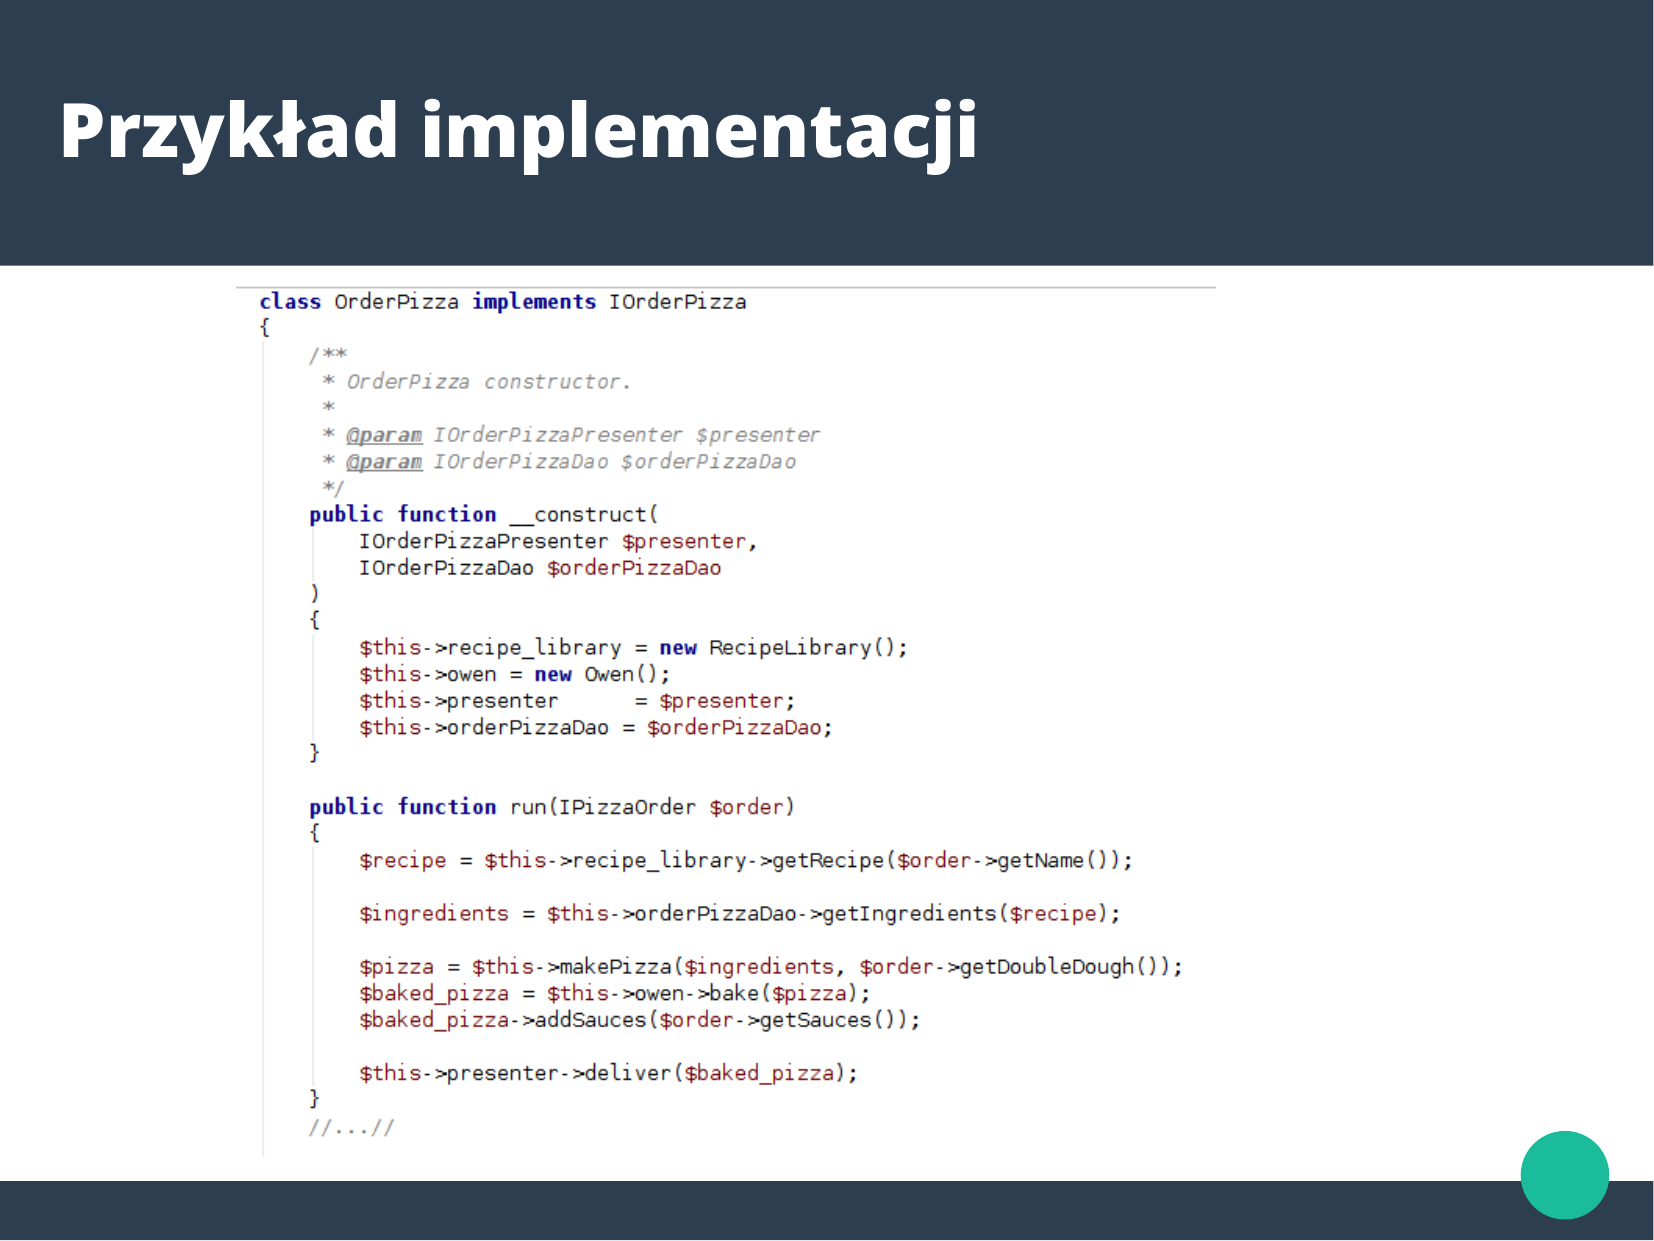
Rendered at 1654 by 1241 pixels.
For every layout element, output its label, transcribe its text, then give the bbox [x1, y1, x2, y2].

picture [236, 273, 1216, 1157]
title Przykład implementacji [59, 49, 1595, 207]
